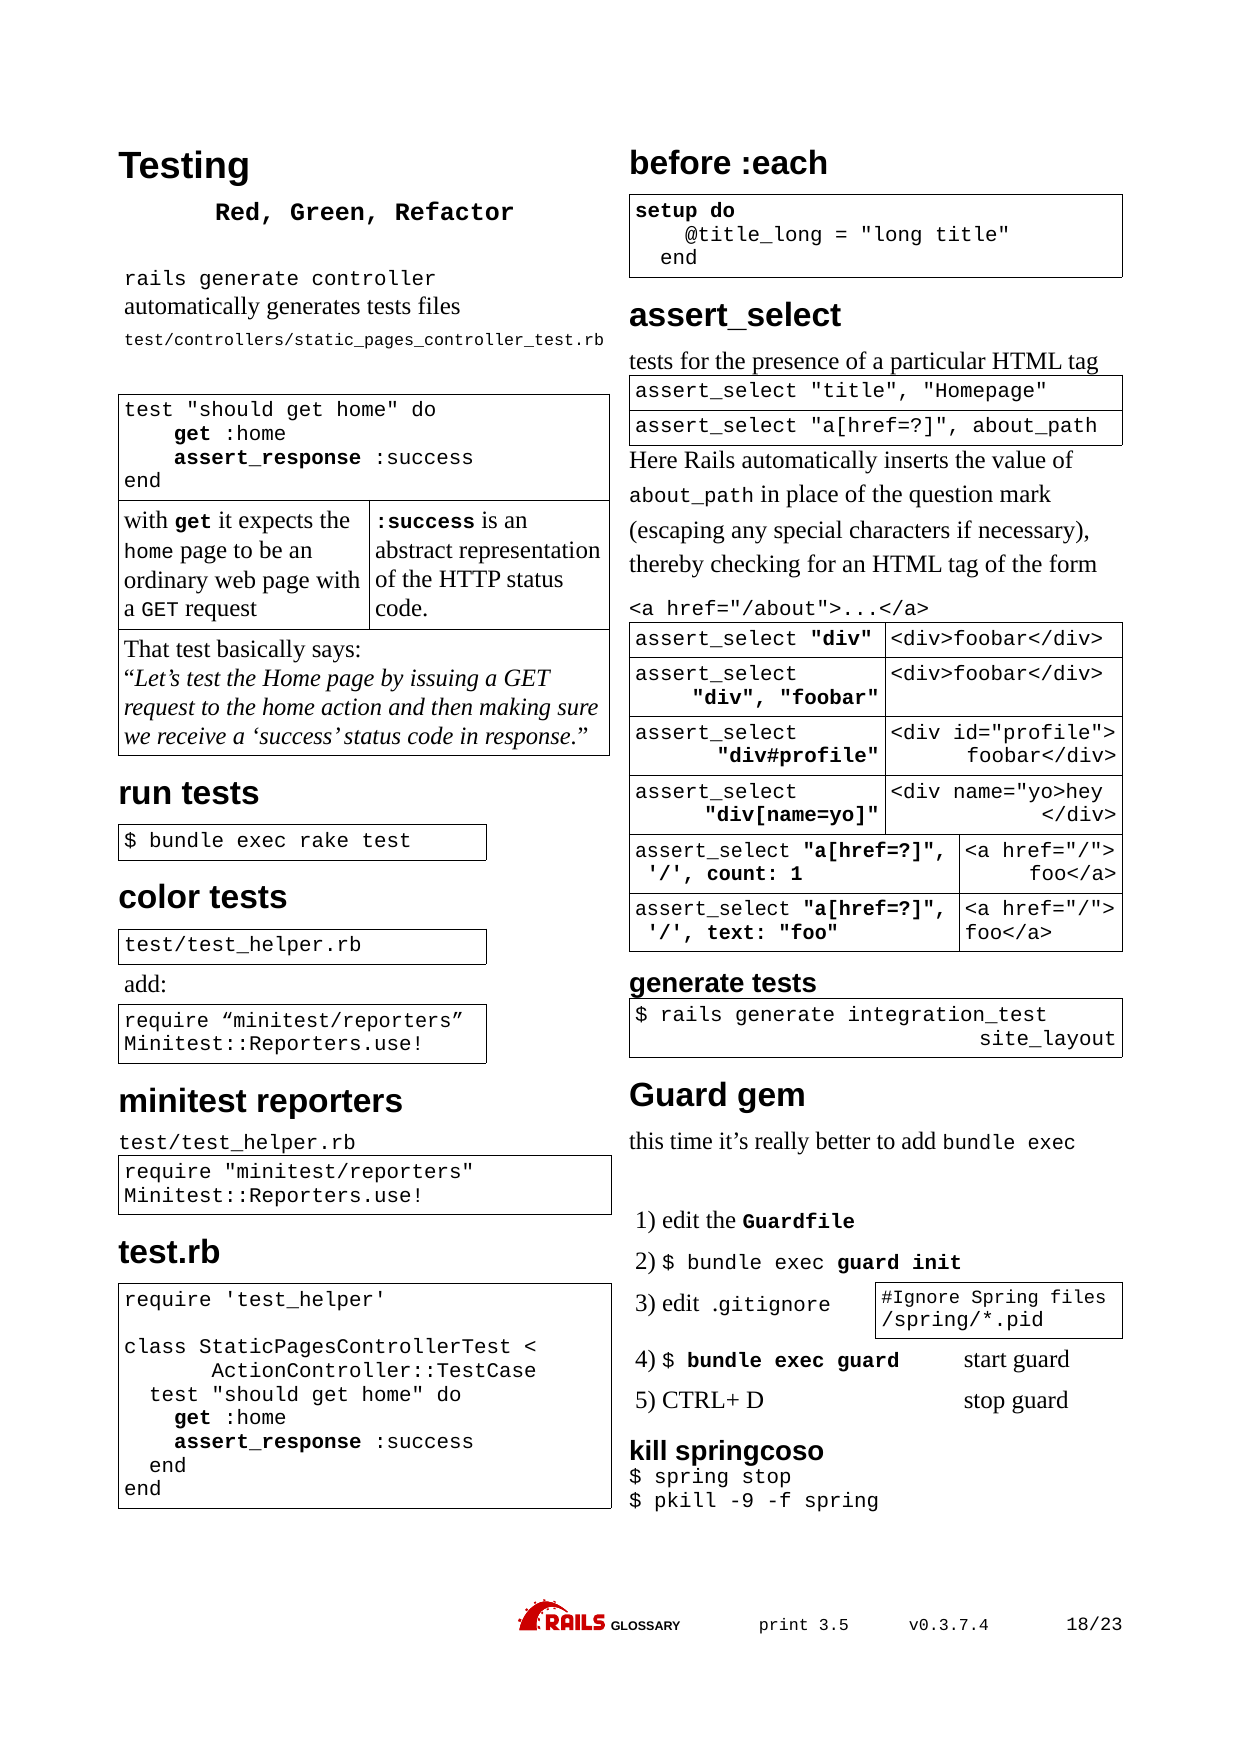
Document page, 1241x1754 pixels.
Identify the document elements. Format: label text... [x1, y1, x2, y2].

table_cell require “minitest/reporters” Minitest::Reporters.use! [119, 1005, 486, 1063]
subtitle Testing [118, 143, 611, 187]
table_cell assert_select "a[href=?]", '/', count: 1 [630, 835, 959, 893]
table_cell 4) $ bundle exec guard [629, 1338, 958, 1379]
table_header test "should get home" do get :home assert_response :success end [119, 395, 609, 500]
table_header $ bundle exec rake test [119, 825, 486, 859]
table_header [875, 1200, 1122, 1241]
text $ spring stop [629, 1466, 1122, 1490]
table_header $ rails generate integration_test site_layout [630, 999, 1122, 1057]
table_cell <div name="yo>hey </div> [886, 776, 1122, 834]
subtitle minitest reporters [118, 1081, 611, 1119]
table_header [481, 256, 611, 326]
table_cell assert_select "a[href=?]", about_path [630, 411, 1122, 445]
text tests for the presence of a particular HTML tag [629, 346, 1122, 374]
table_cell 5) CTRL+ D [629, 1379, 958, 1419]
table_cell with get it expects the home page to be an ordinary web page with a GET request [119, 501, 369, 629]
table_cell 2) $ bundle exec guard init [629, 1241, 1122, 1282]
table_header require "minitest/reporters" Minitest::Reporters.use! [119, 1156, 611, 1214]
subtitle generate tests [629, 966, 1122, 998]
table_header require 'test_helper' class StaticPagesControllerTest < ActionController::TestCase test "should get home" do get :home assert_response :success end end [119, 1284, 611, 1508]
table_cell #Ignore Spring files /spring/*.pid [876, 1283, 1122, 1338]
subtitle kill springcoso [629, 1434, 1122, 1466]
table_cell add: [118, 965, 486, 1004]
subtitle Guard gem [629, 1075, 1122, 1113]
table_cell assert_select "div", "foobar" [630, 658, 885, 716]
table_cell <div>foobar</div> [886, 658, 1122, 716]
subtitle color tests [118, 877, 611, 916]
text <a href="/about">...</a> [629, 598, 1122, 622]
subtitle assert_select [629, 294, 1122, 333]
text Red, Green, Refactor [118, 199, 611, 228]
table_cell <a href="/"> foo</a> [960, 894, 1122, 951]
table_cell assert_select "div#profile" [630, 717, 885, 775]
table_cell 3) edit .gitignore [629, 1282, 875, 1338]
text test/test_helper.rb [118, 1132, 611, 1155]
table_cell <div id="profile"> foobar</div> [886, 717, 1122, 775]
subtitle test.rb [118, 1232, 611, 1271]
text $ pkill -9 -f spring [629, 1490, 1122, 1513]
table_header test/test_helper.rb [119, 930, 486, 964]
table_cell test/controllers/static_pages_controller_test.rb [118, 326, 611, 356]
table_cell assert_select "div[name=yo]" [630, 776, 885, 834]
table_header assert_select "title", "Homepage" [630, 376, 1122, 410]
table_header setup do @title_long = "long title" end [630, 195, 1122, 277]
text this time it’s really better to add bundle exec [629, 1126, 1122, 1156]
table_header assert_select "div" [630, 623, 885, 657]
subtitle before :each [629, 143, 1122, 182]
text Here Rails automatically inserts the value of about_path in place of the question mark (escaping any special characters if necessary), thereby checking for an HTML tag of the form [629, 446, 1122, 578]
table_cell stop guard [958, 1379, 1122, 1419]
table_cell <a href="/"> foo</a> [960, 835, 1122, 893]
table_header <div>foobar</div> [886, 623, 1122, 657]
table_cell That test basically says: “Let’s test the Home page by issuing a GET request to the home action and then making sure we receive a ‘success’ status code in response.” [119, 630, 609, 755]
table_cell start guard [958, 1339, 1122, 1379]
table_cell :success is an abstract representation of the HTTP status code. [370, 501, 609, 629]
subtitle run tests [118, 773, 611, 812]
table_header 1) edit the Guardfile [629, 1200, 875, 1241]
table_cell assert_select "a[href=?]", '/', text: "foo" [630, 894, 959, 951]
table_header rails generate controller automatically generates tests files [118, 256, 481, 326]
